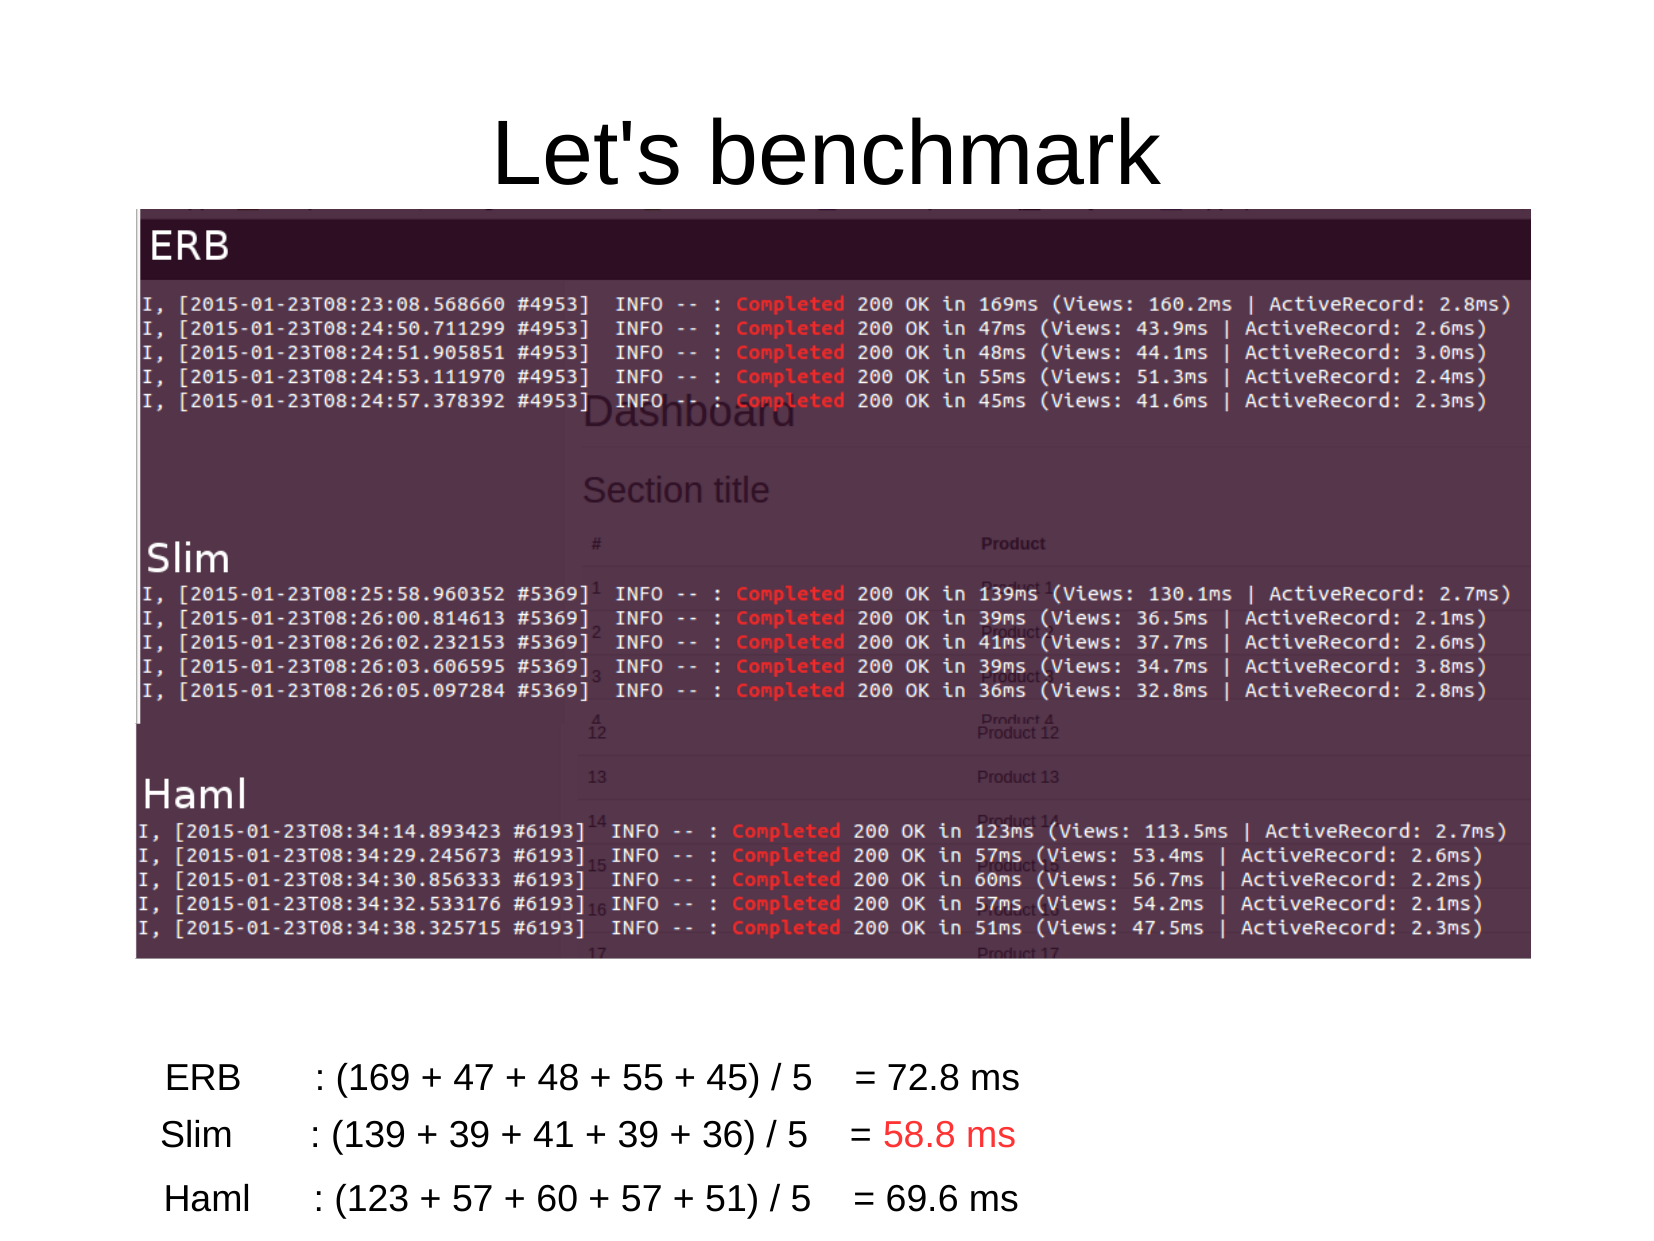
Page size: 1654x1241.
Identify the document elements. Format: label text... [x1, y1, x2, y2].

text_box Slim : (139 + 39 + 41 + 39 + 36) / 5 = 58.8 ms [145, 1106, 1042, 1164]
picture [135, 209, 1531, 961]
text_box ERB : (169 + 47 + 48 + 55 + 45) / 5 = 72.8 ms [150, 1049, 1078, 1107]
title Let's benchmark [82, 49, 1571, 257]
text_box Haml : (123 + 57 + 60 + 57 + 51) / 5 = 69.6 ms [148, 1170, 1035, 1227]
